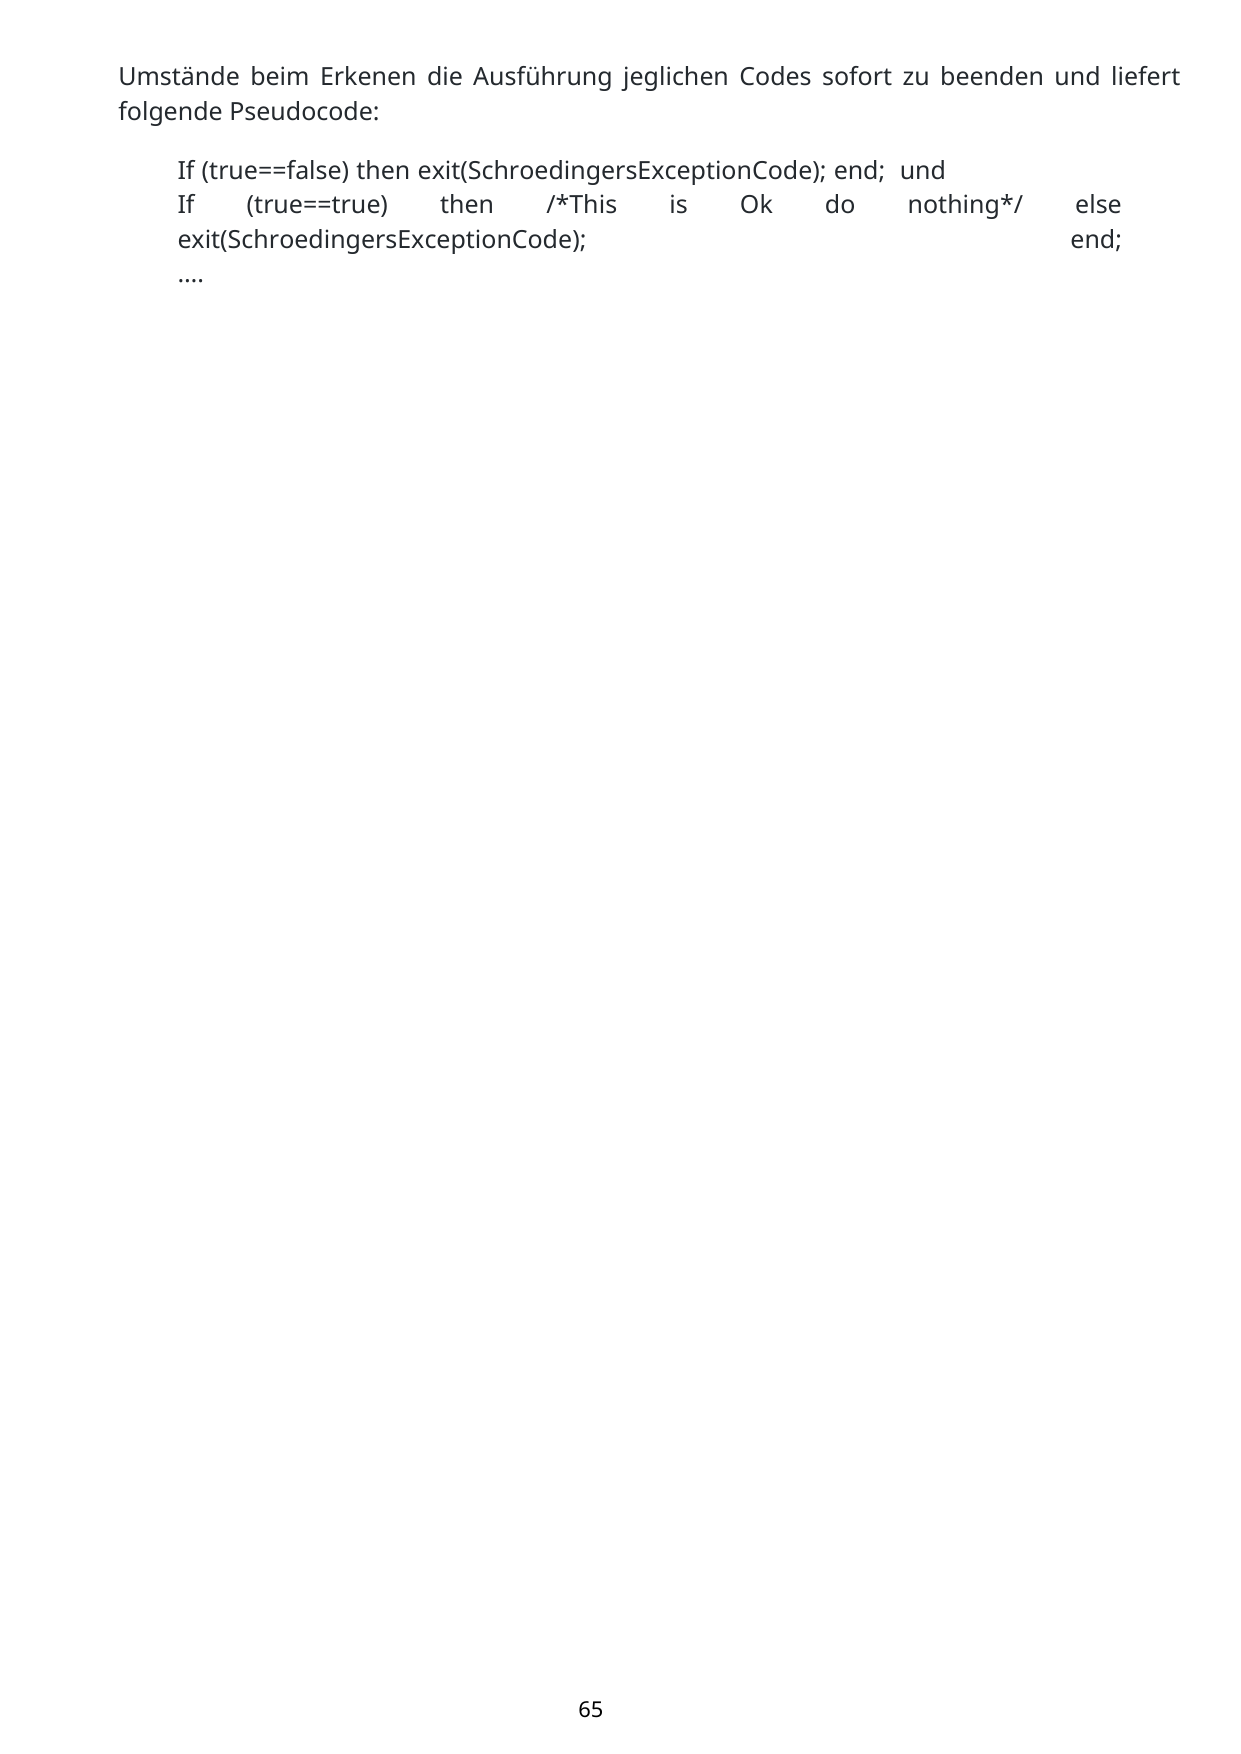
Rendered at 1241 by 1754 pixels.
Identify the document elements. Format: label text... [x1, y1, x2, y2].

text Umstände beim Erkenen die Ausführung jeglichen Codes sofort zu beenden und liefert folgende Pseudocode: [118, 59, 1181, 127]
text If (true==false) then exit(SchroedingersExceptionCode); end; und If (true==true) then /*This is Ok do nothing*/ else exit(SchroedingersExceptionCode); end; …. [177, 152, 1122, 324]
